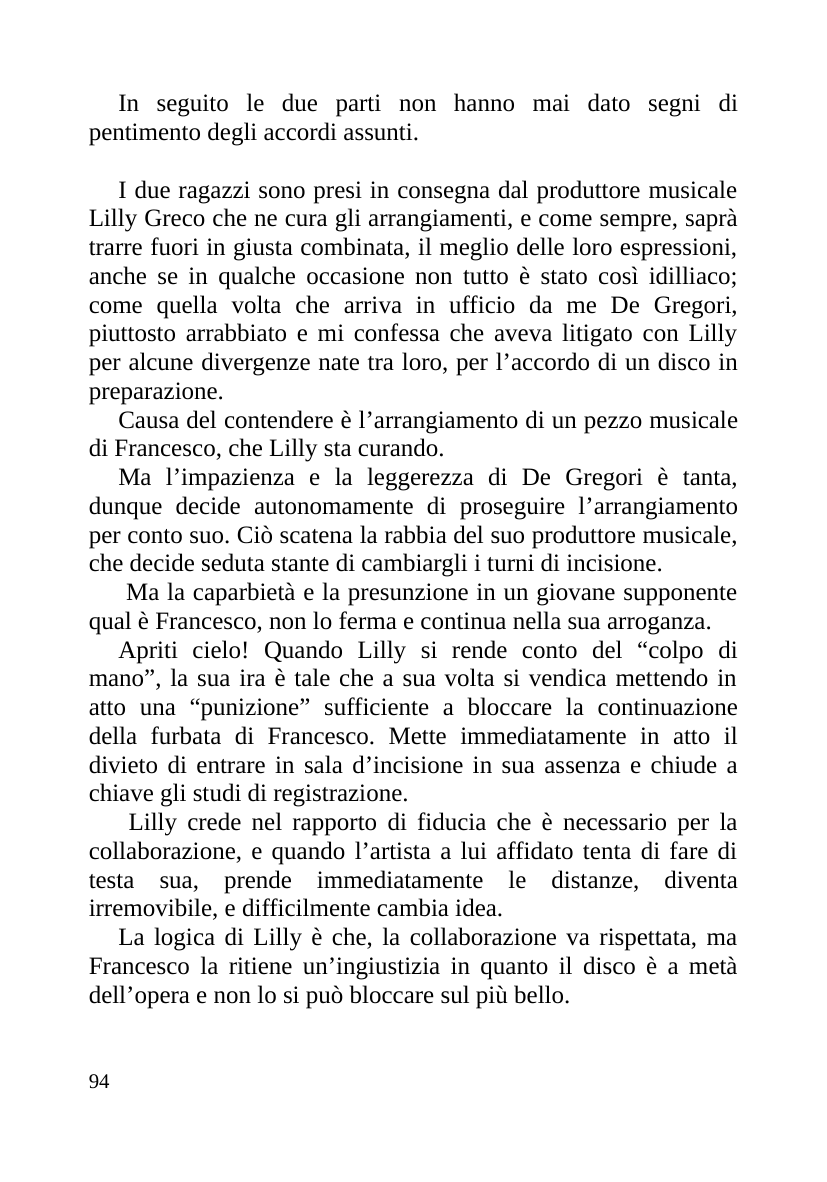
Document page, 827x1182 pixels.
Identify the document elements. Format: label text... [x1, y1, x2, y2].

text Ma l’impazienza e la leggerezza di De Gregori è tanta, dunque decide autonomamente di proseguire l’arrangiamento per conto suo. Ciò scatena la rabbia del suo produttore musicale, che decide seduta stante di cambiargli i turni di incisione. [88, 462, 738, 577]
text Ma la caparbietà e la presunzione in un giovane supponente qual è Francesco, non lo ferma e continua nella sua arroganza. [88, 577, 738, 635]
text La logica di Lilly è che, la collaborazione va rispettata, ma Francesco la ritiene un’ingiustizia in quanto il disco è a metà dell’opera e non lo si può bloccare sul più bello. [88, 922, 738, 1008]
text Lilly crede nel rapporto di fiducia che è necessario per la collaborazione, e quando l’artista a lui affidato tenta di fare di testa sua, prende immediatamente le distanze, diventa irremovibile, e difficilmente cambia idea. [88, 807, 738, 922]
text I due ragazzi sono presi in consegna dal produttore musicale Lilly Greco che ne cura gli arrangiamenti, e come sempre, saprà trarre fuori in giusta combinata, il meglio delle loro espressioni, anche se in qualche occasione non tutto è stato così idilliaco; come quella volta che arriva in ufficio da me De Gregori, piuttosto arrabbiato e mi confessa che aveva litigato con Lilly per alcune divergenze nate tra loro, per l’accordo di un disco in preparazione. [88, 175, 738, 405]
text Apriti cielo! Quando Lilly si rende conto del “colpo di mano”, la sua ira è tale che a sua volta si vendica mettendo in atto una “punizione” sufficiente a bloccare la continuazione della furbata di Francesco. Mette immediatamente in atto il divieto di entrare in sala d’incisione in sua assenza e chiude a chiave gli studi di registrazione. [88, 635, 738, 807]
text Causa del contendere è l’arrangiamento di un pezzo musicale di Francesco, che Lilly sta curando. [88, 405, 738, 462]
text In seguito le due parti non hanno mai dato segni di pentimento degli accordi assunti. [88, 88, 738, 146]
